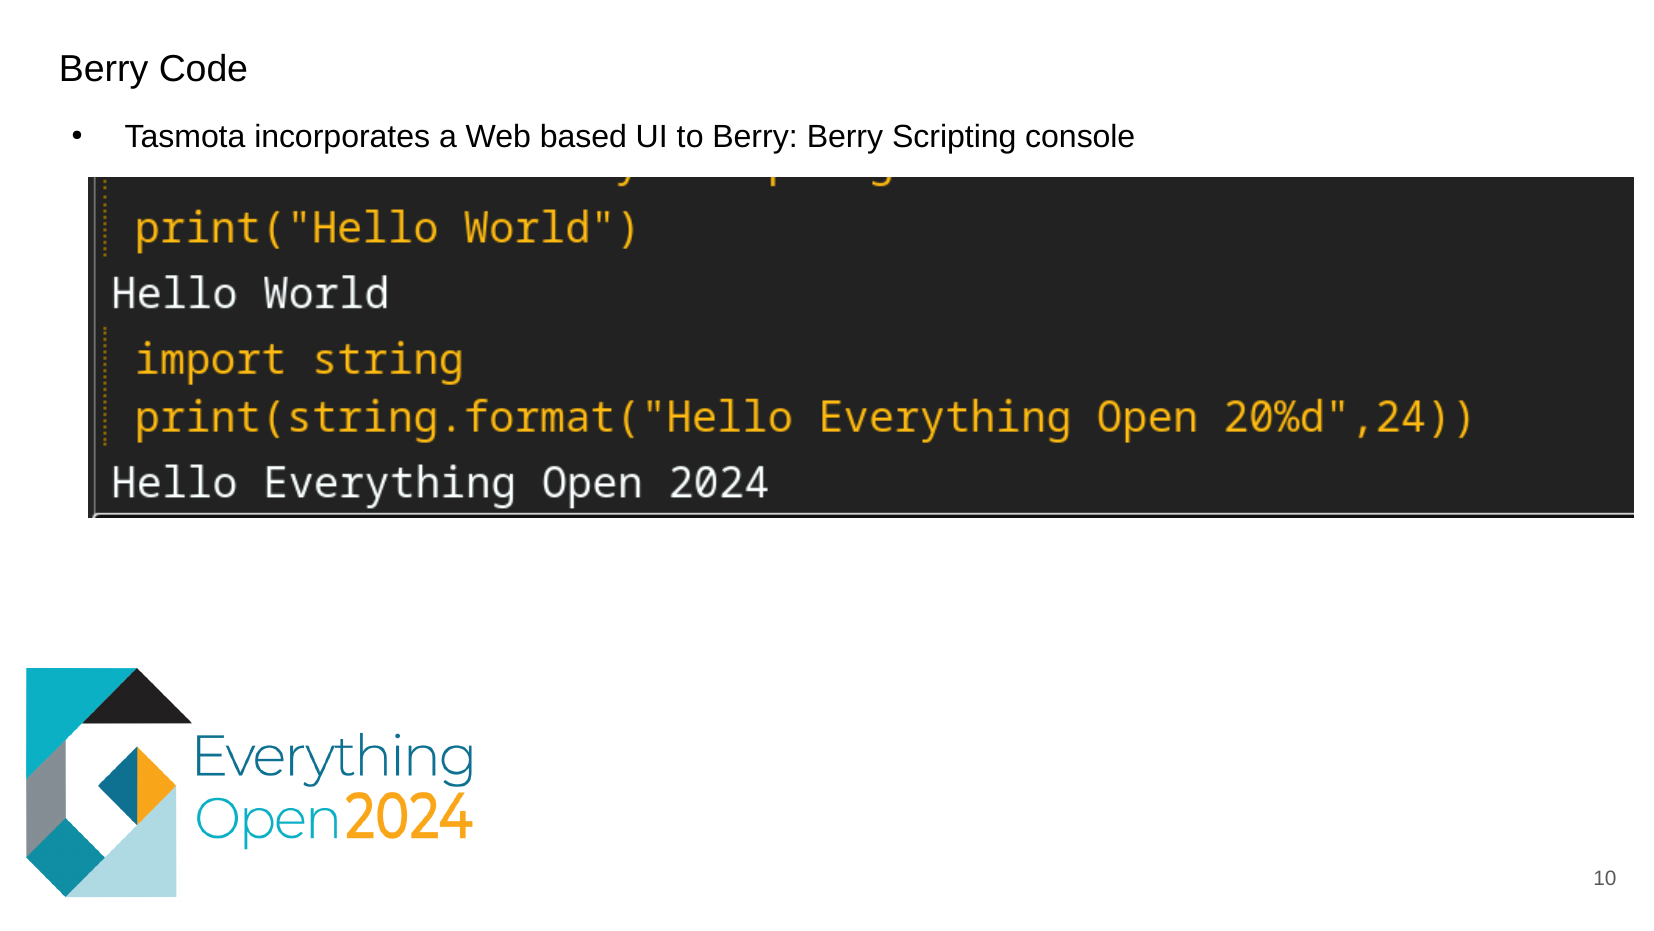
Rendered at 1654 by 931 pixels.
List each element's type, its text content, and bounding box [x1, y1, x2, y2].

picture [88, 177, 1634, 518]
picture [8, 655, 492, 907]
list Tasmota incorporates a Web based UI to Berry: Berry Scripting console [53, 118, 1595, 736]
title Berry Code [59, 29, 1595, 108]
